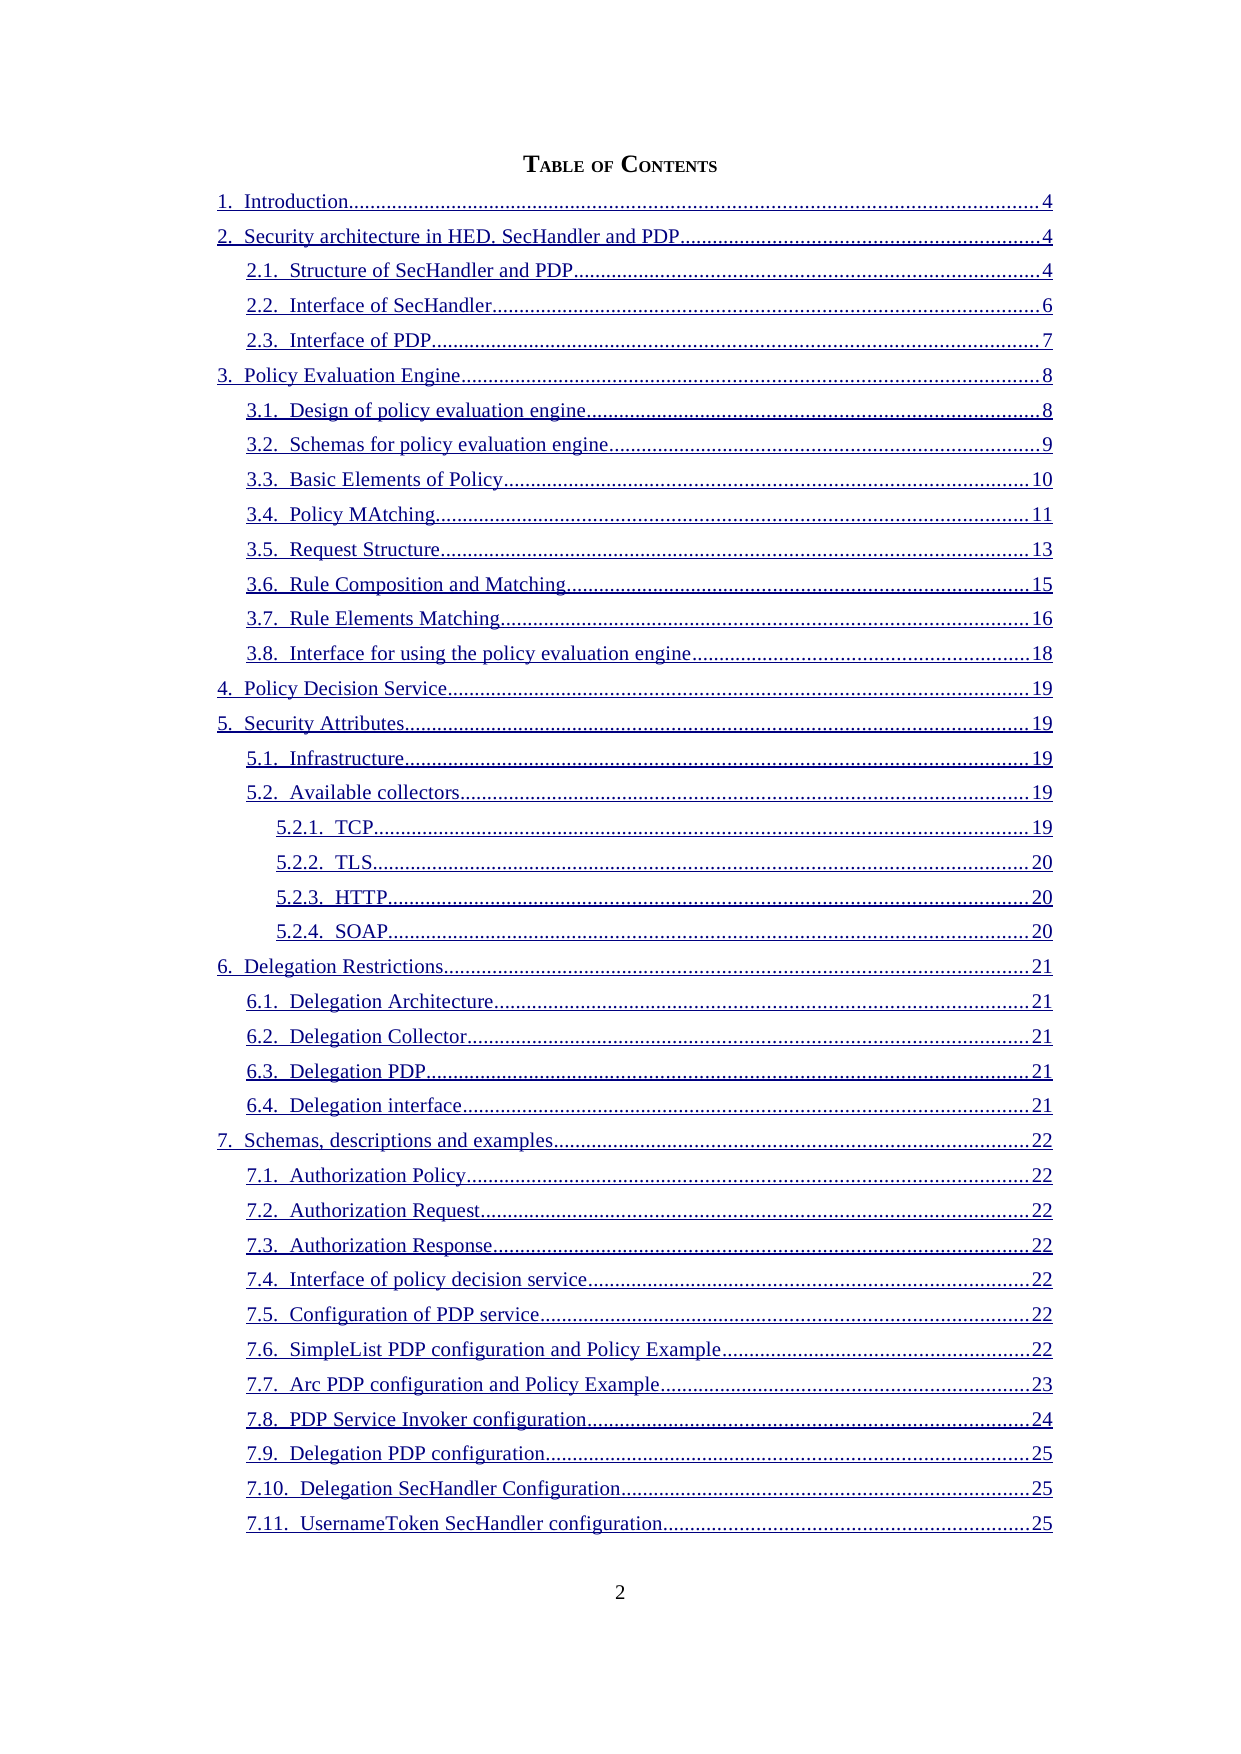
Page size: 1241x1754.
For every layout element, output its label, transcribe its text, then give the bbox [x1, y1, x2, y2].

text 6.3. Delegation PDP 21 [246, 1059, 1053, 1079]
text 7.11. UsernameToken SecHandler configuration 25 [246, 1512, 1053, 1532]
text 3.3. Basic Elements of Policy 10 [246, 468, 1053, 488]
text 5.2. Available collectors 19 [246, 781, 1053, 801]
text 7. Schemas, descriptions and examples 22 [217, 1129, 1053, 1149]
text 3.6. Rule Composition and Matching 15 [246, 572, 1053, 592]
text 5.1. Infrastructure 19 [246, 746, 1053, 766]
text 3.8. Interface for using the policy evaluation engine 18 [246, 642, 1053, 662]
text 7.1. Authorization Policy 22 [246, 1164, 1053, 1184]
text 5.2.3. HTTP 20 [276, 886, 1053, 905]
text 3.1. Design of policy evaluation engine 8 [246, 398, 1053, 418]
text 3.5. Request Structure 13 [246, 538, 1053, 558]
text 5.2.4. SOAP 20 [276, 920, 1053, 940]
text 2.1. Structure of SecHandler and PDP 4 [246, 259, 1053, 279]
text 7.3. Authorization Response 22 [246, 1233, 1053, 1253]
text 6.4. Delegation interface 21 [246, 1094, 1053, 1114]
text 3.4. Policy MAtching 11 [246, 503, 1053, 523]
text 1. Introduction 4 [217, 190, 1053, 210]
subtitle Table of Contents [187, 150, 1053, 178]
text 7.2. Authorization Request 22 [246, 1199, 1053, 1219]
text 3. Policy Evaluation Engine 8 [217, 364, 1053, 384]
text 5.2.2. TLS 20 [276, 851, 1053, 871]
text 7.5. Configuration of PDP service 22 [246, 1303, 1053, 1323]
text 6.2. Delegation Collector 21 [246, 1025, 1053, 1045]
text 2.3. Interface of PDP 7 [246, 329, 1053, 349]
text 7.7. Arc PDP configuration and Policy Example 23 [246, 1373, 1053, 1393]
text 5. Security Attributes 19 [217, 712, 1053, 731]
text 7.8. PDP Service Invoker configuration 24 [246, 1407, 1053, 1427]
text 4. Policy Decision Service 19 [217, 677, 1053, 697]
text 3.2. Schemas for policy evaluation engine 9 [246, 433, 1053, 453]
text 3.7. Rule Elements Matching 16 [246, 607, 1053, 627]
text 7.9. Delegation PDP configuration 25 [246, 1442, 1053, 1462]
text 6. Delegation Restrictions 21 [217, 955, 1053, 975]
text 5.2.1. TCP 19 [276, 816, 1053, 836]
text 7.6. SimpleList PDP configuration and Policy Example 22 [246, 1338, 1053, 1358]
text 2. Security architecture in HED. SecHandler and PDP 4 [217, 224, 1053, 244]
text 7.10. Delegation SecHandler Configuration 25 [246, 1477, 1053, 1497]
text 2.2. Interface of SecHandler 6 [246, 294, 1053, 314]
text 7.4. Interface of policy decision service 22 [246, 1268, 1053, 1288]
text 6.1. Delegation Architecture 21 [246, 990, 1053, 1010]
